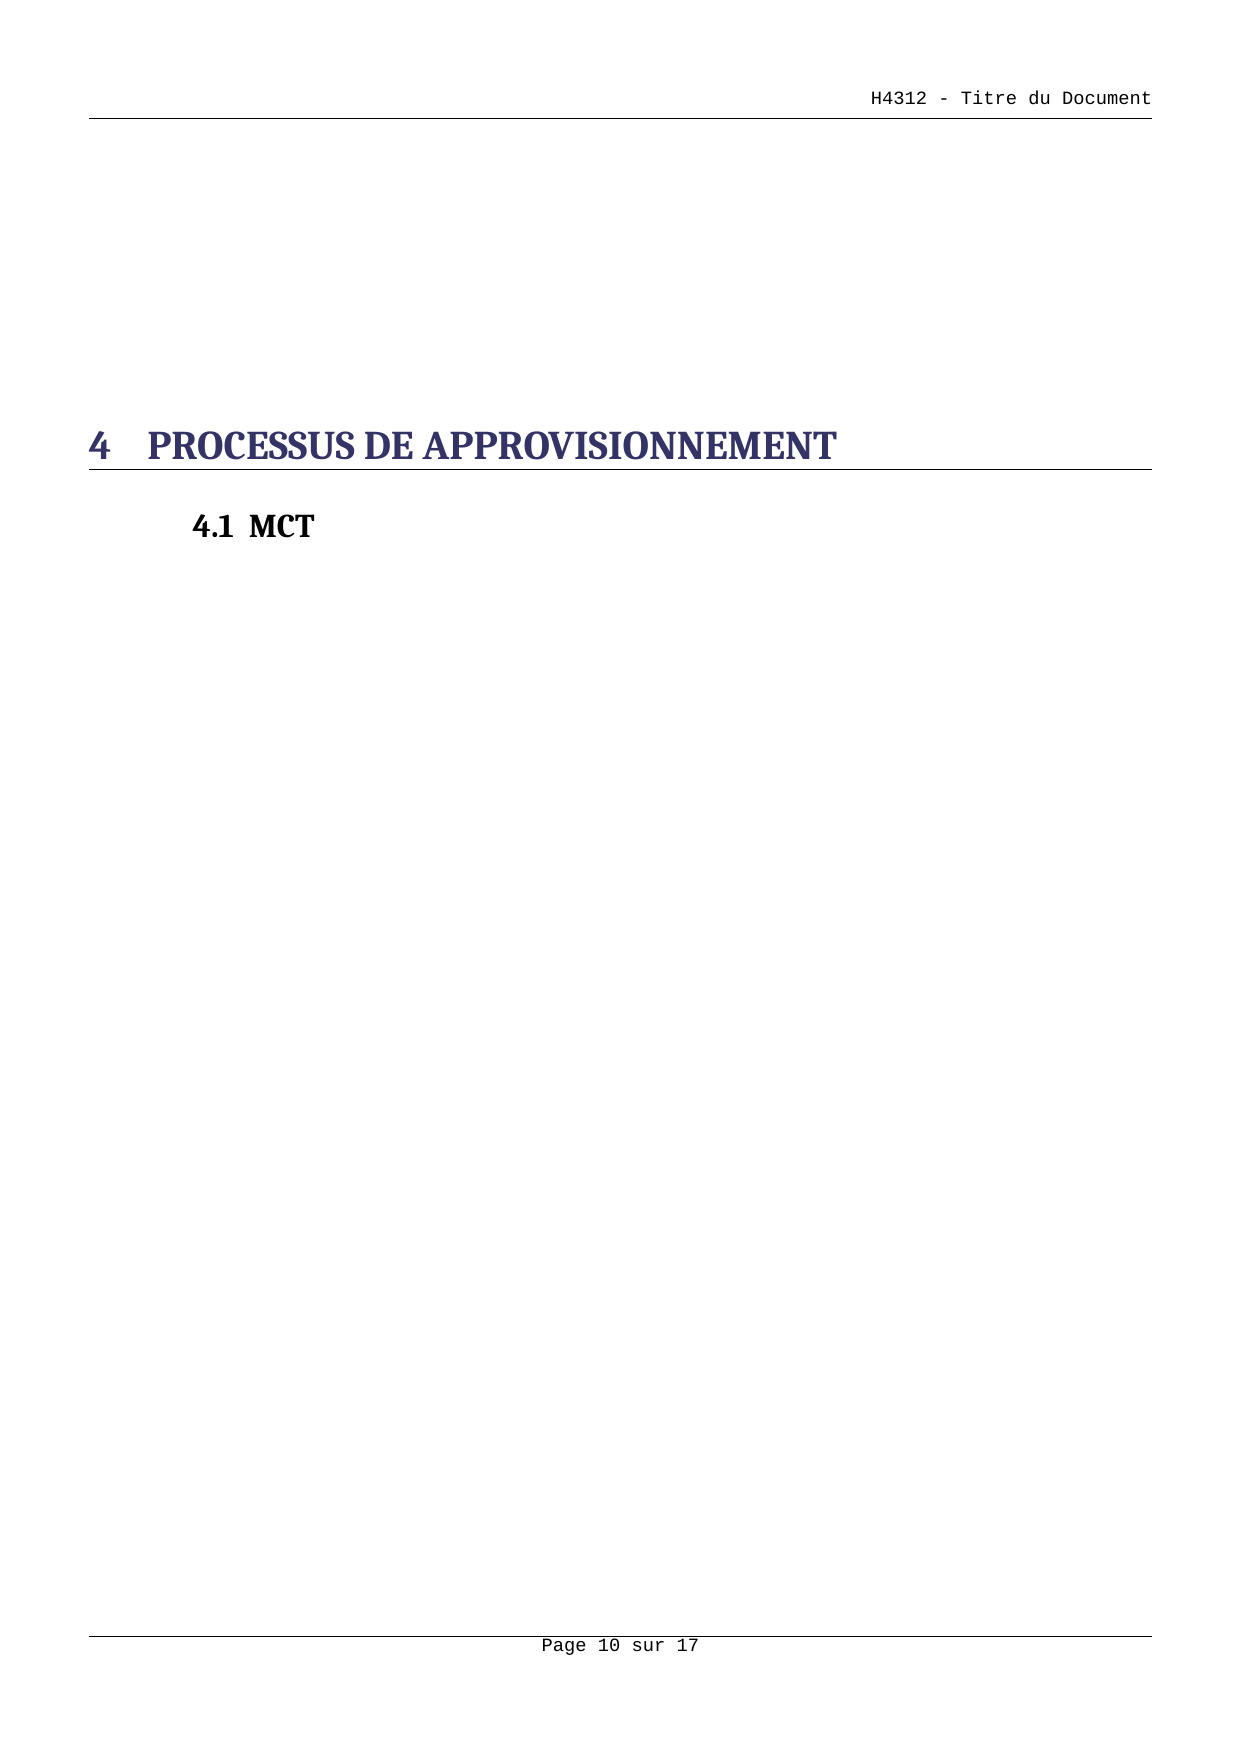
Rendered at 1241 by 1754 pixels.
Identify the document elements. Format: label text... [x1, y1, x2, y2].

subtitle PROCESSUS DE Approvisionnement [88, 422, 1152, 469]
subtitle MCT [133, 507, 1152, 545]
